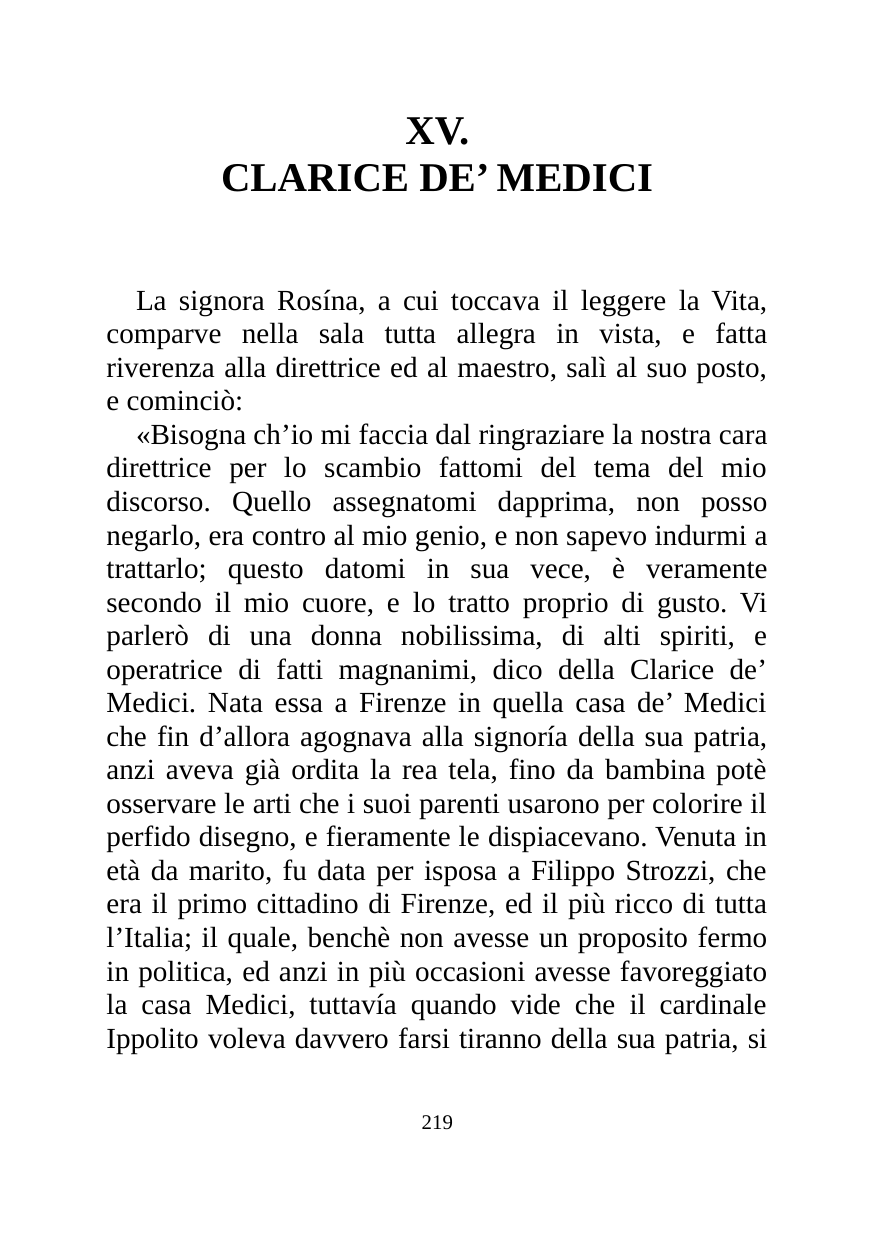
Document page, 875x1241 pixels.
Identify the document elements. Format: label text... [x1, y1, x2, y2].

text La signora Rosína, a cui toccava il leggere la Vita, comparve nella sala tutta allegra in vista, e fatta riverenza alla direttrice ed al maestro, salì al suo posto, e cominciò: [106, 283, 768, 417]
text «Bisogna ch’io mi faccia dal ringraziare la nostra cara direttrice per lo scambio fattomi del tema del mio discorso. Quello assegnatomi dapprima, non posso negarlo, era contro al mio genio, e non sapevo indurmi a trattarlo; questo datomi in sua vece, è veramente secondo il mio cuore, e lo tratto proprio di gusto. Vi parlerò di una donna nobilissima, di alti spiriti, e operatrice di fatti magnanimi, dico della Clarice de’ Medici. Nata essa a Firenze in quella casa de’ Medici che fin d’allora agognava alla signoría della sua patria, anzi aveva già ordita la rea tela, fino da bambina potè osservare le arti che i suoi parenti usarono per colorire il perfido disegno, e fieramente le dispiacevano. Venuta in età da marito, fu data per isposa a Filippo Strozzi, che era il primo cittadino di Firenze, ed il più ricco di tutta l’Italia; il quale, benchè non avesse un proposito fermo in politica, ed anzi in più occasioni avesse favoreggiato la casa Medici, tuttavía quando vide che il cardinale Ippolito voleva davvero farsi tiranno della sua patria, si [106, 417, 768, 1054]
subtitle XV. Clarice de’ Medici [106, 106, 768, 200]
